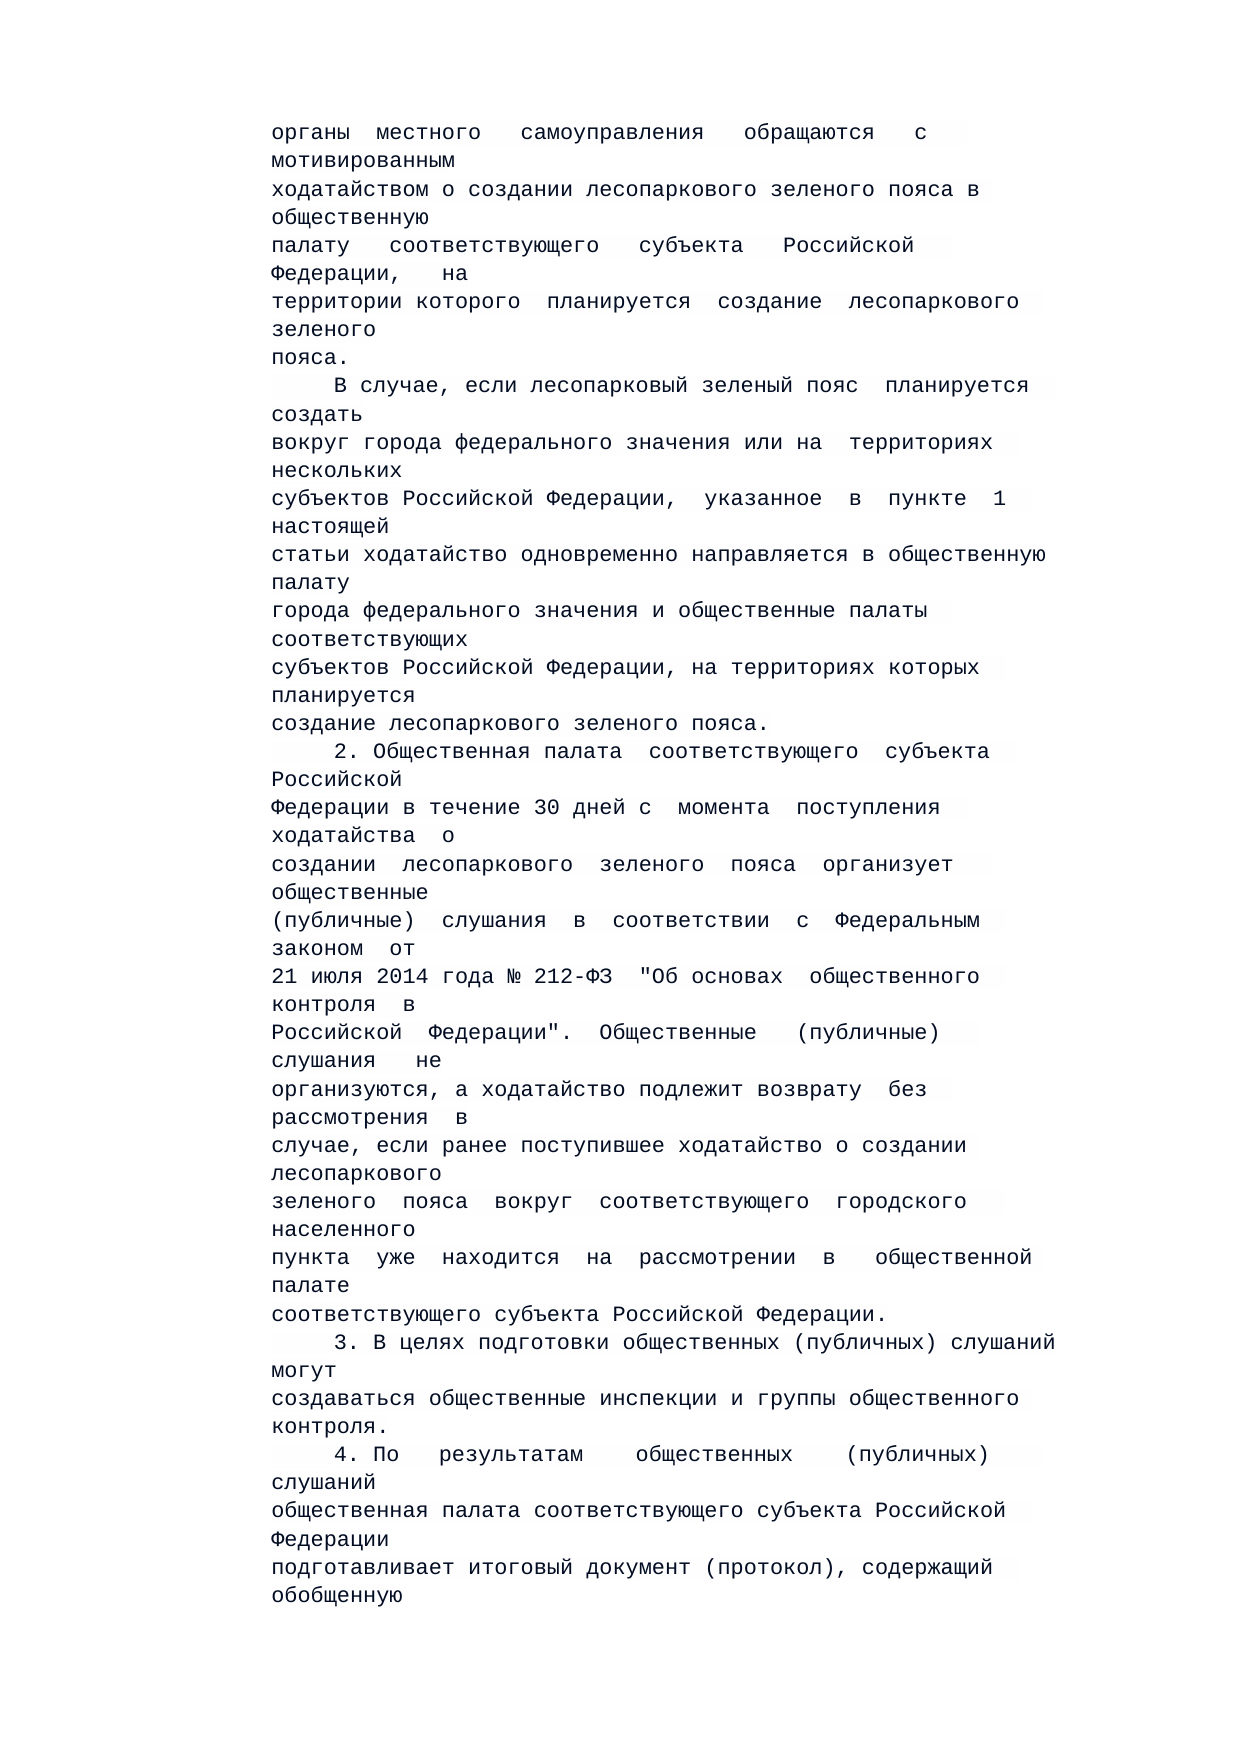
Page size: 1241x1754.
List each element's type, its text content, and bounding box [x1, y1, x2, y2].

text создаваться общественные инспекции и группы общественного контроля. [271, 1384, 1058, 1440]
text пояса. [271, 343, 1058, 371]
text подготавливает итоговый документ (протокол), содержащий обобщенную [271, 1552, 1058, 1609]
text города федерального значения и общественные палаты соответствующих [271, 596, 1058, 652]
text территории которого планируется создание лесопаркового зеленого [271, 287, 1058, 343]
text субъектов Российской Федерации, указанное в пункте 1 настоящей [271, 484, 1058, 540]
text зеленого пояса вокруг соответствующего городского населенного [271, 1187, 1058, 1243]
text 21 июля 2014 года № 212-ФЗ "Об основах общественного контроля в [271, 962, 1058, 1018]
text создании лесопаркового зеленого пояса организует общественные [271, 849, 1058, 906]
text вокруг города федерального значения или на территориях нескольких [271, 427, 1058, 484]
text соответствующего субъекта Российской Федерации. [271, 1299, 1058, 1327]
text создание лесопаркового зеленого пояса. [271, 709, 1058, 737]
text ходатайством о создании лесопаркового зеленого пояса в общественную [271, 174, 1058, 231]
text организуются, а ходатайство подлежит возврату без рассмотрения в [271, 1074, 1058, 1131]
text (публичные) слушания в соответствии с Федеральным законом от [271, 906, 1058, 962]
text случае, если ранее поступившее ходатайство о создании лесопаркового [271, 1131, 1058, 1187]
text Федерации в течение 30 дней с момента поступления ходатайства о [271, 793, 1058, 849]
text 4. По результатам общественных (публичных) слушаний [271, 1440, 1058, 1496]
text общественная палата соответствующего субъекта Российской Федерации [271, 1496, 1058, 1552]
text пункта уже находится на рассмотрении в общественной палате [271, 1243, 1058, 1299]
text В случае, если лесопарковый зеленый пояс планируется создать [271, 371, 1058, 427]
text палату соответствующего субъекта Российской Федерации, на [271, 231, 1058, 287]
text статьи ходатайство одновременно направляется в общественную палату [271, 540, 1058, 596]
text субъектов Российской Федерации, на территориях которых планируется [271, 652, 1058, 709]
text органы местного самоуправления обращаются с мотивированным [271, 118, 1058, 174]
text 3. В целях подготовки общественных (публичных) слушаний могут [271, 1327, 1058, 1384]
text 2. Общественная палата соответствующего субъекта Российской [271, 737, 1058, 793]
text Российской Федерации". Общественные (публичные) слушания не [271, 1018, 1058, 1074]
